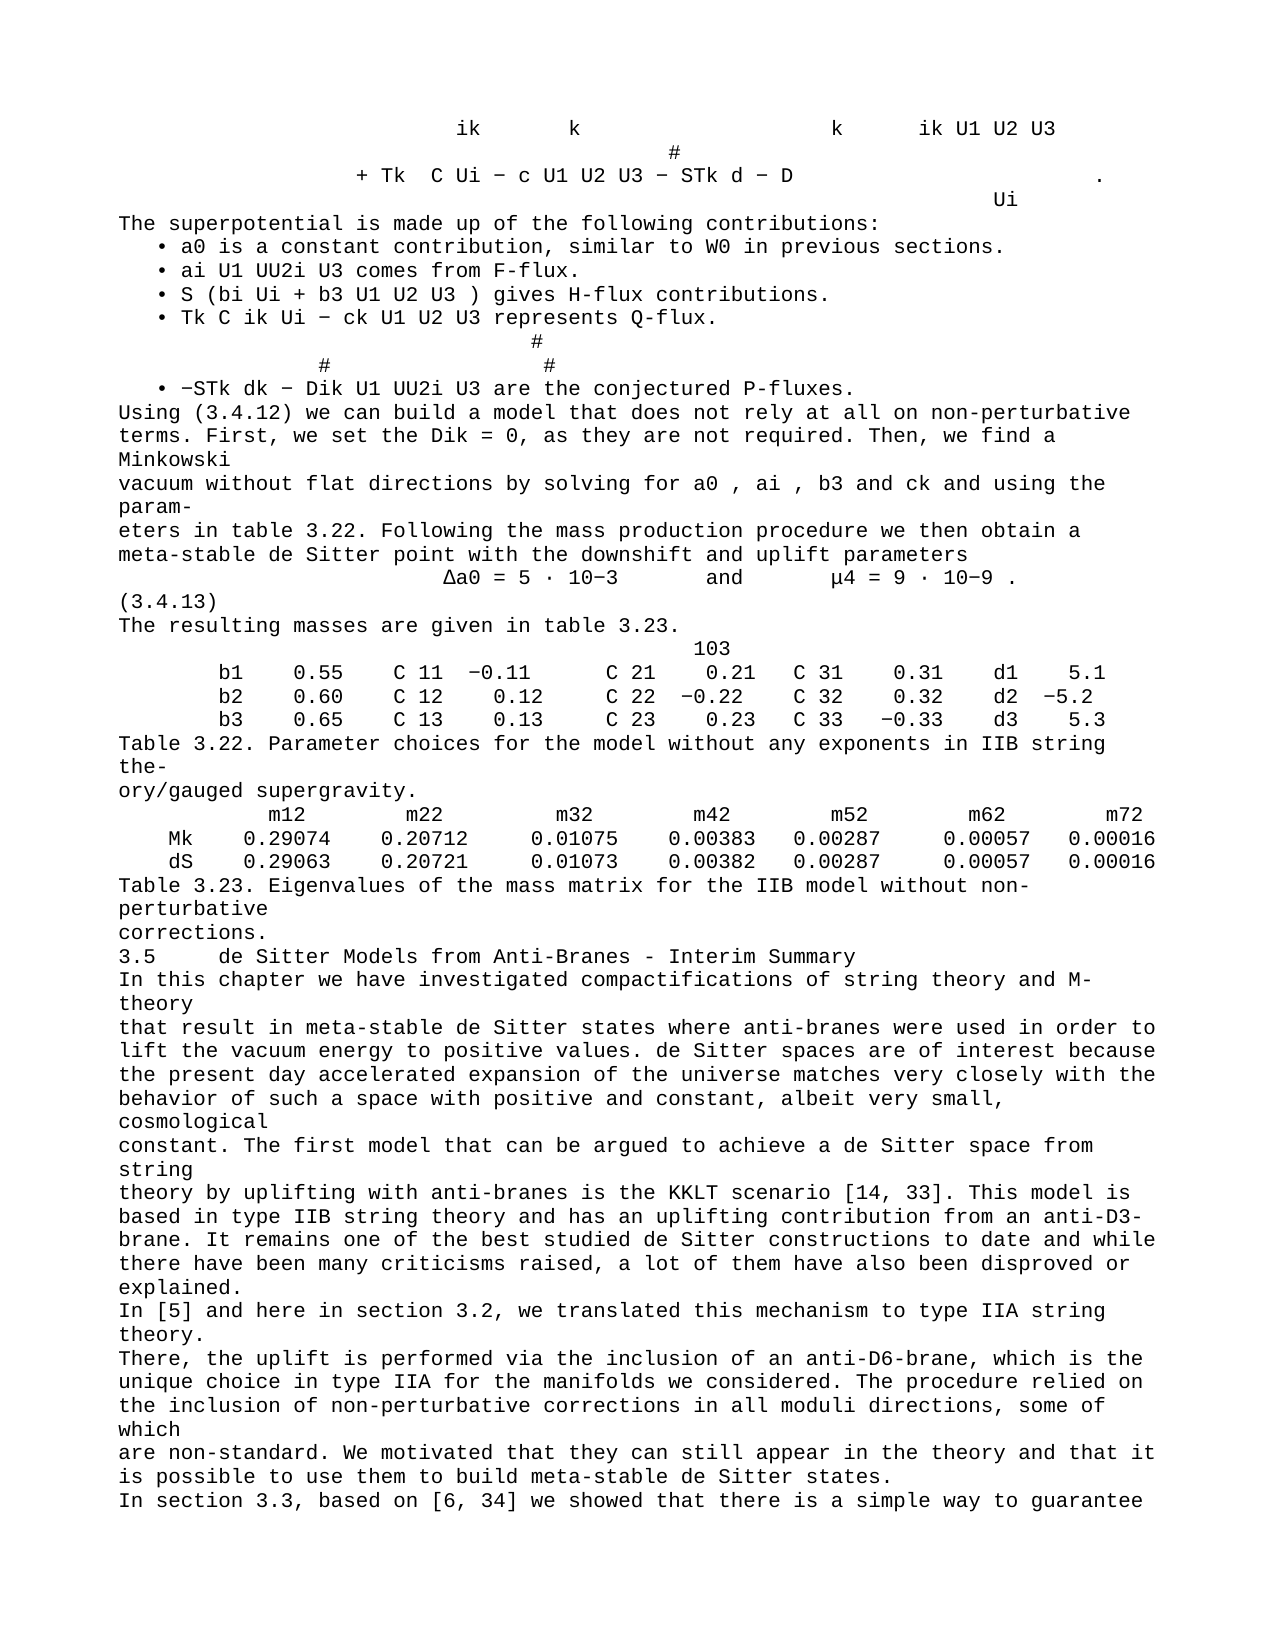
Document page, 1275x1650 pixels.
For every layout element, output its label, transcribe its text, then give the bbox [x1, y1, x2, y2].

text meta-stable de Sitter point with the downshift and uplift parameters [118, 544, 1157, 567]
text ik k k ik U1 U2 U3 [118, 118, 1157, 142]
text • ai U1 UU2i U3 comes from F-flux. [118, 260, 1157, 284]
text In this chapter we have investigated compactifications of string theory and M-theory [118, 969, 1157, 1017]
text In section 3.3, based on [6, 34] we showed that there is a simple way to guarantee [118, 1489, 1157, 1513]
text b2 0.60 C 12 0.12 C 22 −0.22 C 32 0.32 d2 −5.2 [118, 686, 1157, 709]
text behavior of such a space with positive and constant, albeit very small, cosmological [118, 1088, 1157, 1135]
text m12 m22 m32 m42 m52 m62 m72 [118, 804, 1157, 827]
text # [118, 331, 1157, 354]
text 103 [118, 638, 1157, 662]
text that result in meta-stable de Sitter states where anti-branes were used in order to [118, 1017, 1157, 1040]
text eters in table 3.22. Following the mass production procedure we then obtain a [118, 520, 1157, 544]
text 3.5 de Sitter Models from Anti-Branes - Interim Summary [118, 946, 1157, 969]
text The resulting masses are given in table 3.23. [118, 615, 1157, 638]
text There, the uplift is performed via the inclusion of an anti-D6-brane, which is the [118, 1348, 1157, 1371]
text # [118, 142, 1157, 165]
text the inclusion of non-perturbative corrections in all moduli directions, some of which [118, 1395, 1157, 1442]
text dS 0.29063 0.20721 0.01073 0.00382 0.00287 0.00057 0.00016 [118, 851, 1157, 875]
text unique choice in type IIA for the manifolds we considered. The procedure relied on [118, 1371, 1157, 1395]
text explained. [118, 1277, 1157, 1300]
text is possible to use them to build meta-stable de Sitter states. [118, 1466, 1157, 1489]
text In [5] and here in section 3.2, we translated this mechanism to type IIA string theory. [118, 1300, 1157, 1348]
text • −STk dk − Dik U1 UU2i U3 are the conjectured P-fluxes. [118, 378, 1157, 402]
text • a0 is a constant contribution, similar to W0 in previous sections. [118, 236, 1157, 260]
text Mk 0.29074 0.20712 0.01075 0.00383 0.00287 0.00057 0.00016 [118, 827, 1157, 851]
text corrections. [118, 922, 1157, 946]
text + Tk C Ui − c U1 U2 U3 − STk d − D . [118, 165, 1157, 189]
text • S (bi Ui + b3 U1 U2 U3 ) gives H-flux contributions. [118, 284, 1157, 307]
text brane. It remains one of the best studied de Sitter constructions to date and while [118, 1229, 1157, 1253]
text The superpotential is made up of the following contributions: [118, 213, 1157, 236]
text • Tk C ik Ui − ck U1 U2 U3 represents Q-flux. [118, 307, 1157, 331]
text theory by uplifting with anti-branes is the KKLT scenario [14, 33]. This model is [118, 1182, 1157, 1206]
text are non-standard. We motivated that they can still appear in the theory and that it [118, 1442, 1157, 1466]
text b3 0.65 C 13 0.13 C 23 0.23 C 33 −0.33 d3 5.3 [118, 709, 1157, 733]
text there have been many criticisms raised, a lot of them have also been disproved or [118, 1253, 1157, 1277]
text ∆a0 = 5 · 10−3 and μ4 = 9 · 10−9 . (3.4.13) [118, 567, 1157, 615]
text Table 3.22. Parameter choices for the model without any exponents in IIB string the- [118, 733, 1157, 780]
text Using (3.4.12) we can build a model that does not rely at all on non-perturbative [118, 402, 1157, 426]
text based in type IIB string theory and has an uplifting contribution from an anti-D3- [118, 1206, 1157, 1229]
text # # [118, 354, 1157, 378]
text constant. The first model that can be argued to achieve a de Sitter space from string [118, 1135, 1157, 1182]
text Ui [118, 189, 1157, 213]
text b1 0.55 C 11 −0.11 C 21 0.21 C 31 0.31 d1 5.1 [118, 662, 1157, 686]
text terms. First, we set the Dik = 0, as they are not required. Then, we find a Minkowski [118, 426, 1157, 473]
text Table 3.23. Eigenvalues of the mass matrix for the IIB model without non-perturbative [118, 875, 1157, 922]
text the present day accelerated expansion of the universe matches very closely with the [118, 1064, 1157, 1088]
text vacuum without flat directions by solving for a0 , ai , b3 and ck and using the param- [118, 473, 1157, 520]
text lift the vacuum energy to positive values. de Sitter spaces are of interest because [118, 1040, 1157, 1064]
text ory/gauged supergravity. [118, 780, 1157, 804]
